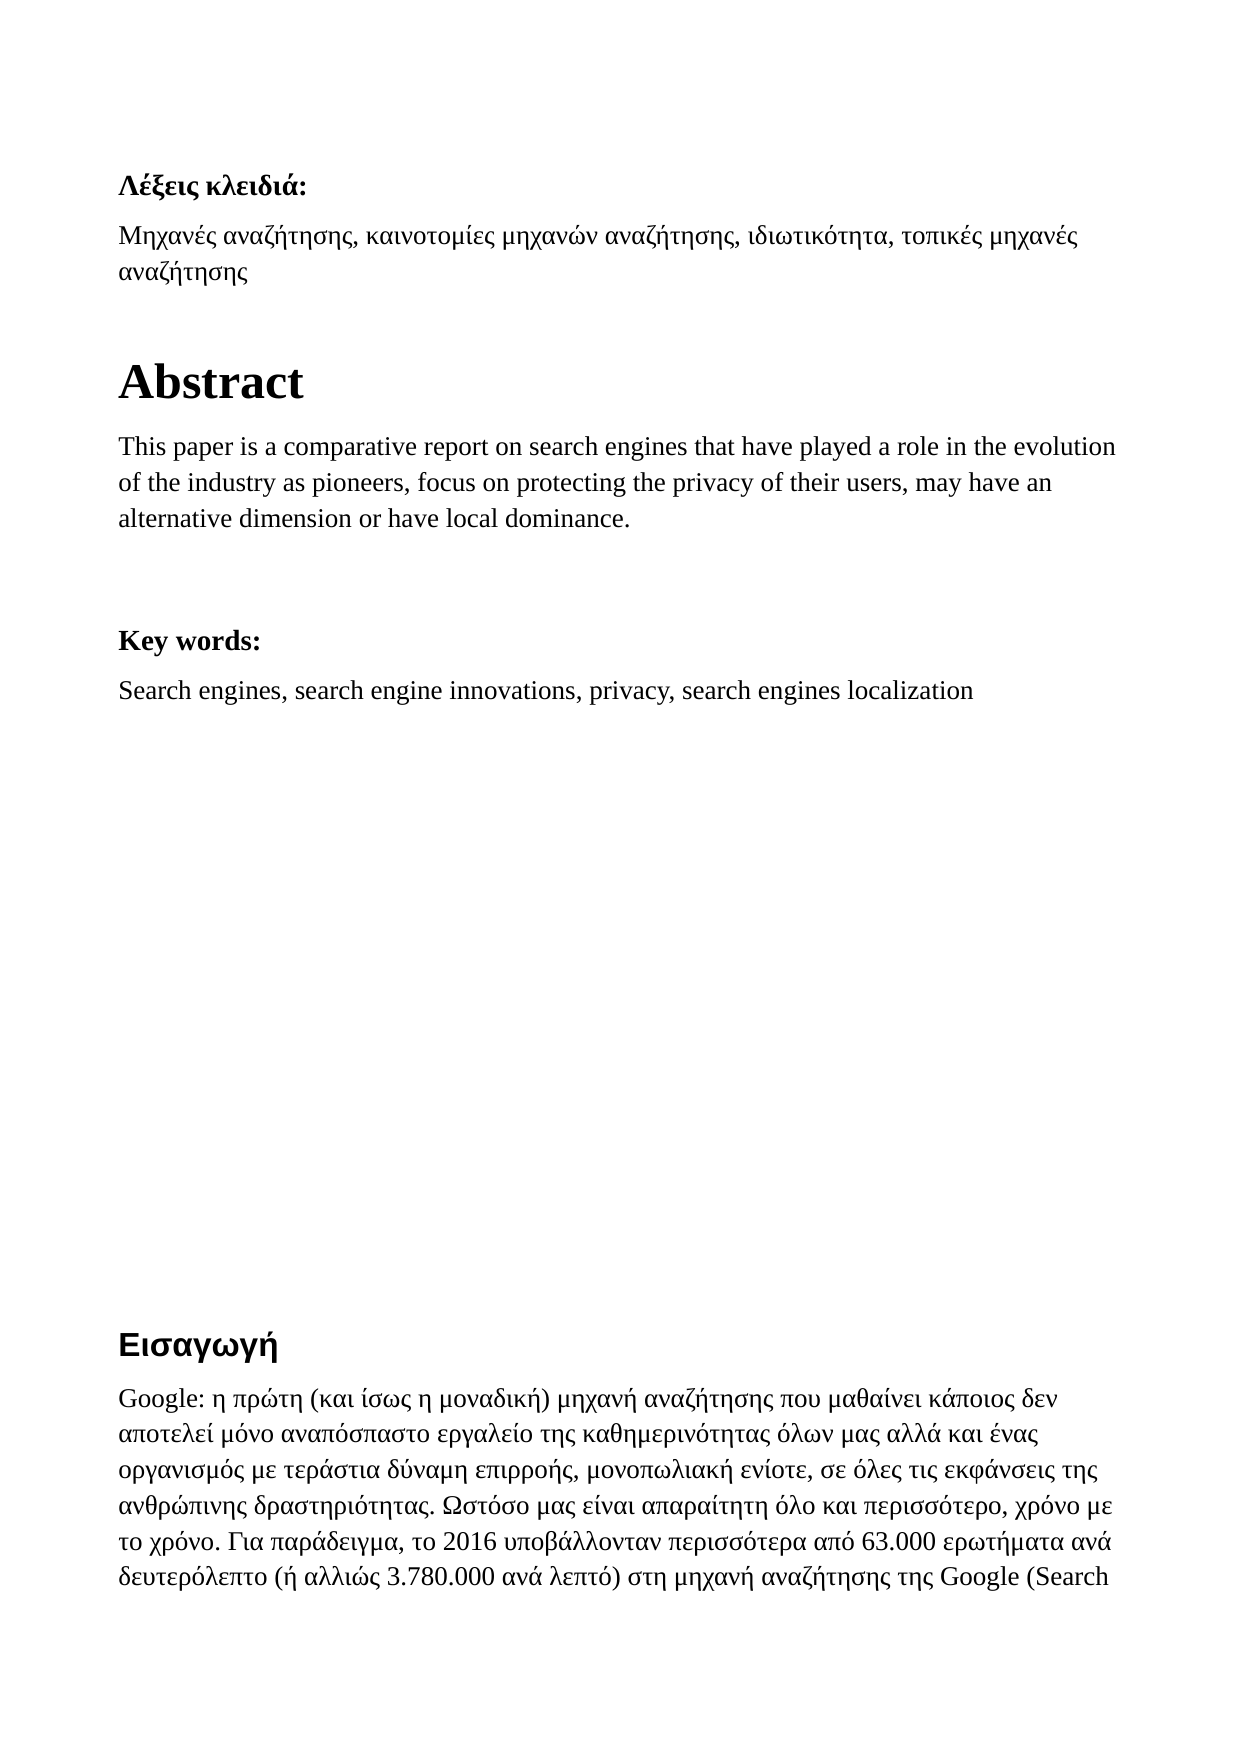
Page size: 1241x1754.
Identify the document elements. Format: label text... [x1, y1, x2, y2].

text Μηχανές αναζήτησης, καινοτομίες μηχανών αναζήτησης, ιδιωτικότητα, τοπικές μηχανές αναζήτησης [118, 219, 1122, 286]
subtitle Εισαγωγή [118, 1325, 1122, 1364]
text This paper is a comparative report on search engines that have played a role in the evolution of the industry as pioneers, focus on protecting the privacy of their users, may have an alternative dimension or have local dominance. [118, 430, 1122, 533]
subtitle Key words: [118, 623, 1122, 657]
subtitle Λέξεις κλειδιά: [118, 168, 1122, 202]
text Google: η πρώτη (και ίσως η μοναδική) μηχανή αναζήτησης που μαθαίνει κάποιος δεν αποτελεί μόνο αναπόσπαστο εργαλείο της καθημερινότητας όλων μας αλλά και ένας οργανισμός με τεράστια δύναμη επιρροής, μονοπωλιακή ενίοτε, σε όλες τις εκφάνσεις της ανθρώπινης δραστηριότητας. Ωστόσο μας είναι απαραίτητη όλο και περισσότερο, χρόνο με το χρόνο. Για παράδειγμα, το 2016 υποβάλλονταν περισσότερα από 63.000 ερωτήματα ανά δευτερόλεπτο (ή αλλιώς 3.780.000 ανά λεπτό) στη μηχανή αναζήτησης της Google (Search [118, 1382, 1122, 1592]
text Search engines, search engine innovations, privacy, search engines localization [118, 674, 1122, 706]
subtitle Abstract [118, 352, 1122, 409]
